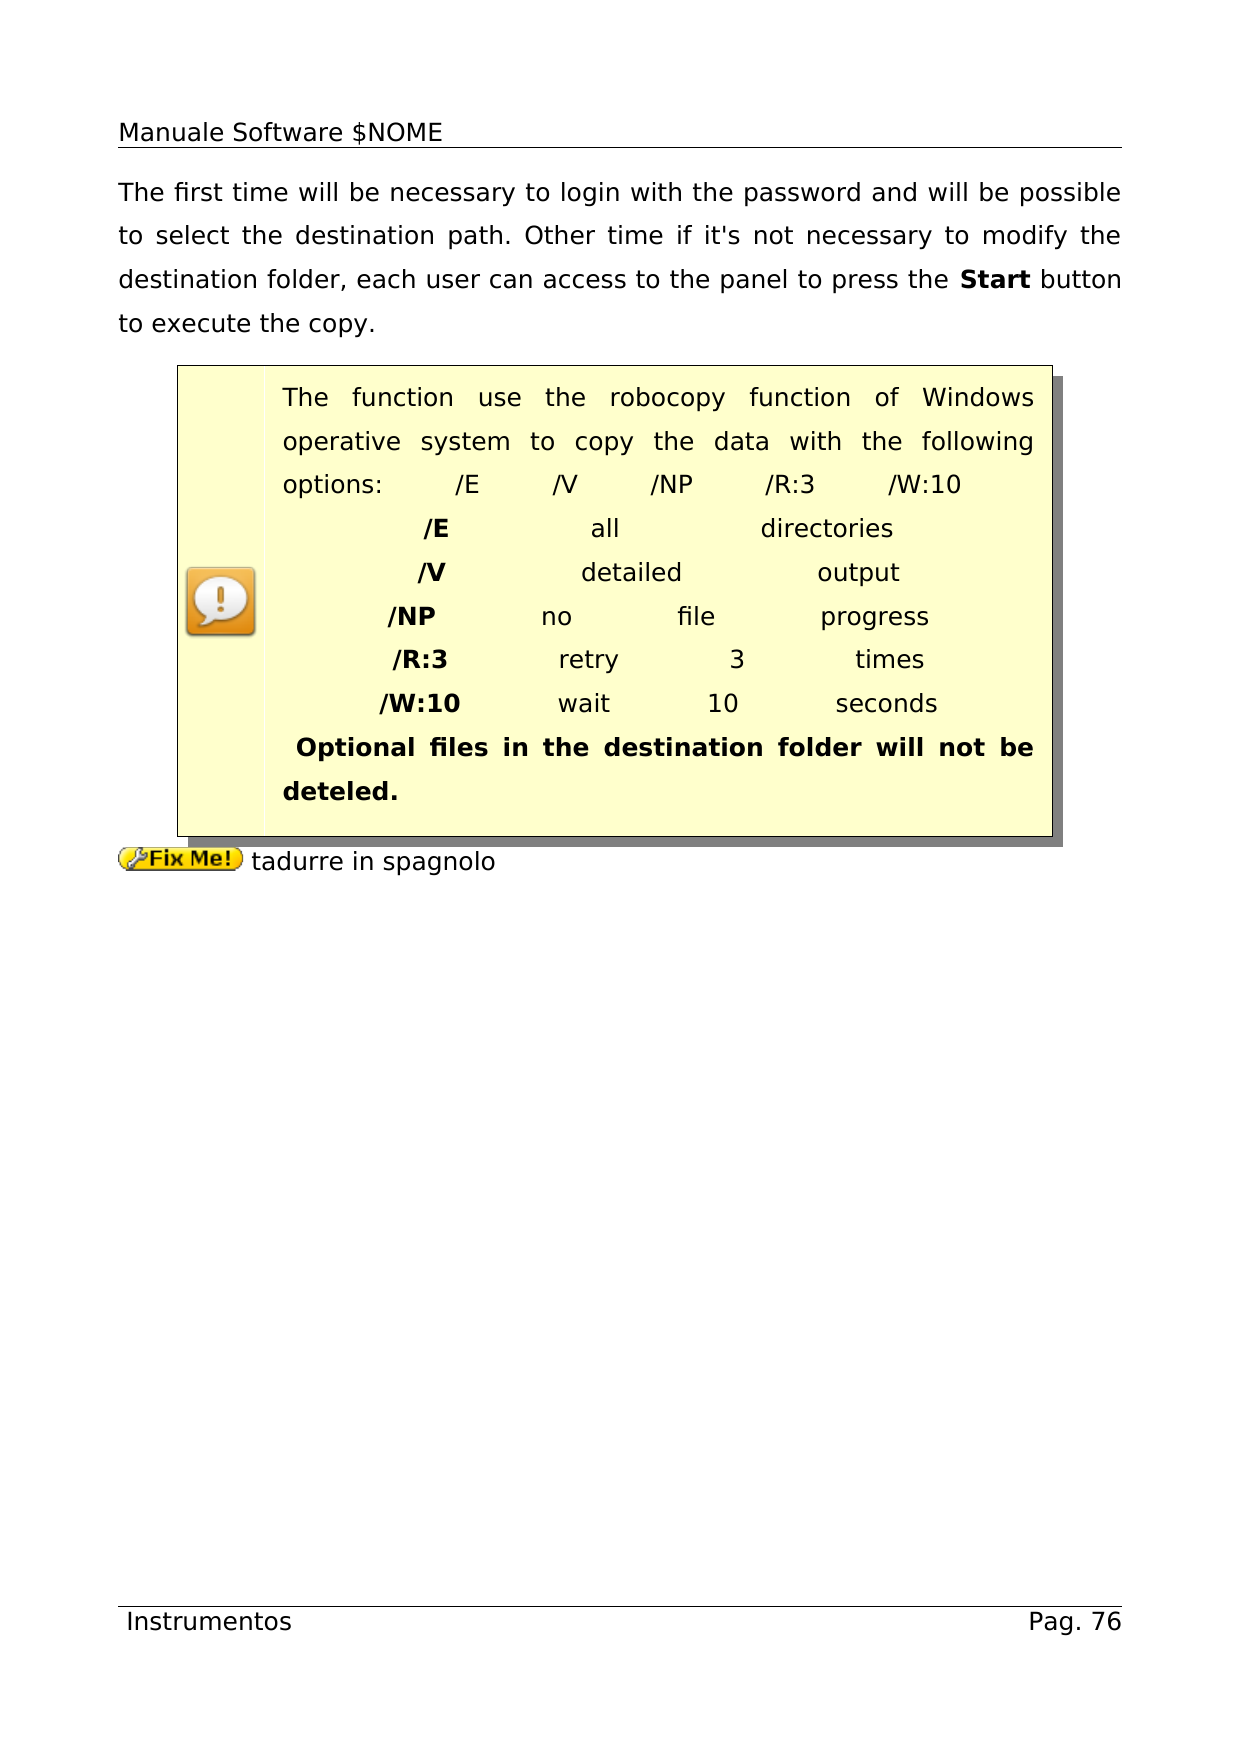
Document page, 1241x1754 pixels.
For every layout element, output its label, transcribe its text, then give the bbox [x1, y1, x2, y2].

text tadurre in spagnolo [118, 847, 1122, 876]
picture [118, 847, 244, 871]
table_header The function use the robocopy function of Windows operative system to copy the data with the following options: /E /V /NP /R:3 /W:10 /E all directories /V detailed output /NP no file progress /R:3 retry 3 times /W:10 wait 10 seconds Optional files in the destination folder will not be deteled. [265, 366, 1052, 836]
text The first time will be necessary to login with the password and will be possible to select the destination path. Other time if it's not necessary to modify the destination folder, each user can access to the panel to press the Start button to execute the copy. [118, 178, 1122, 338]
picture [183, 563, 259, 639]
table_header [178, 366, 264, 836]
